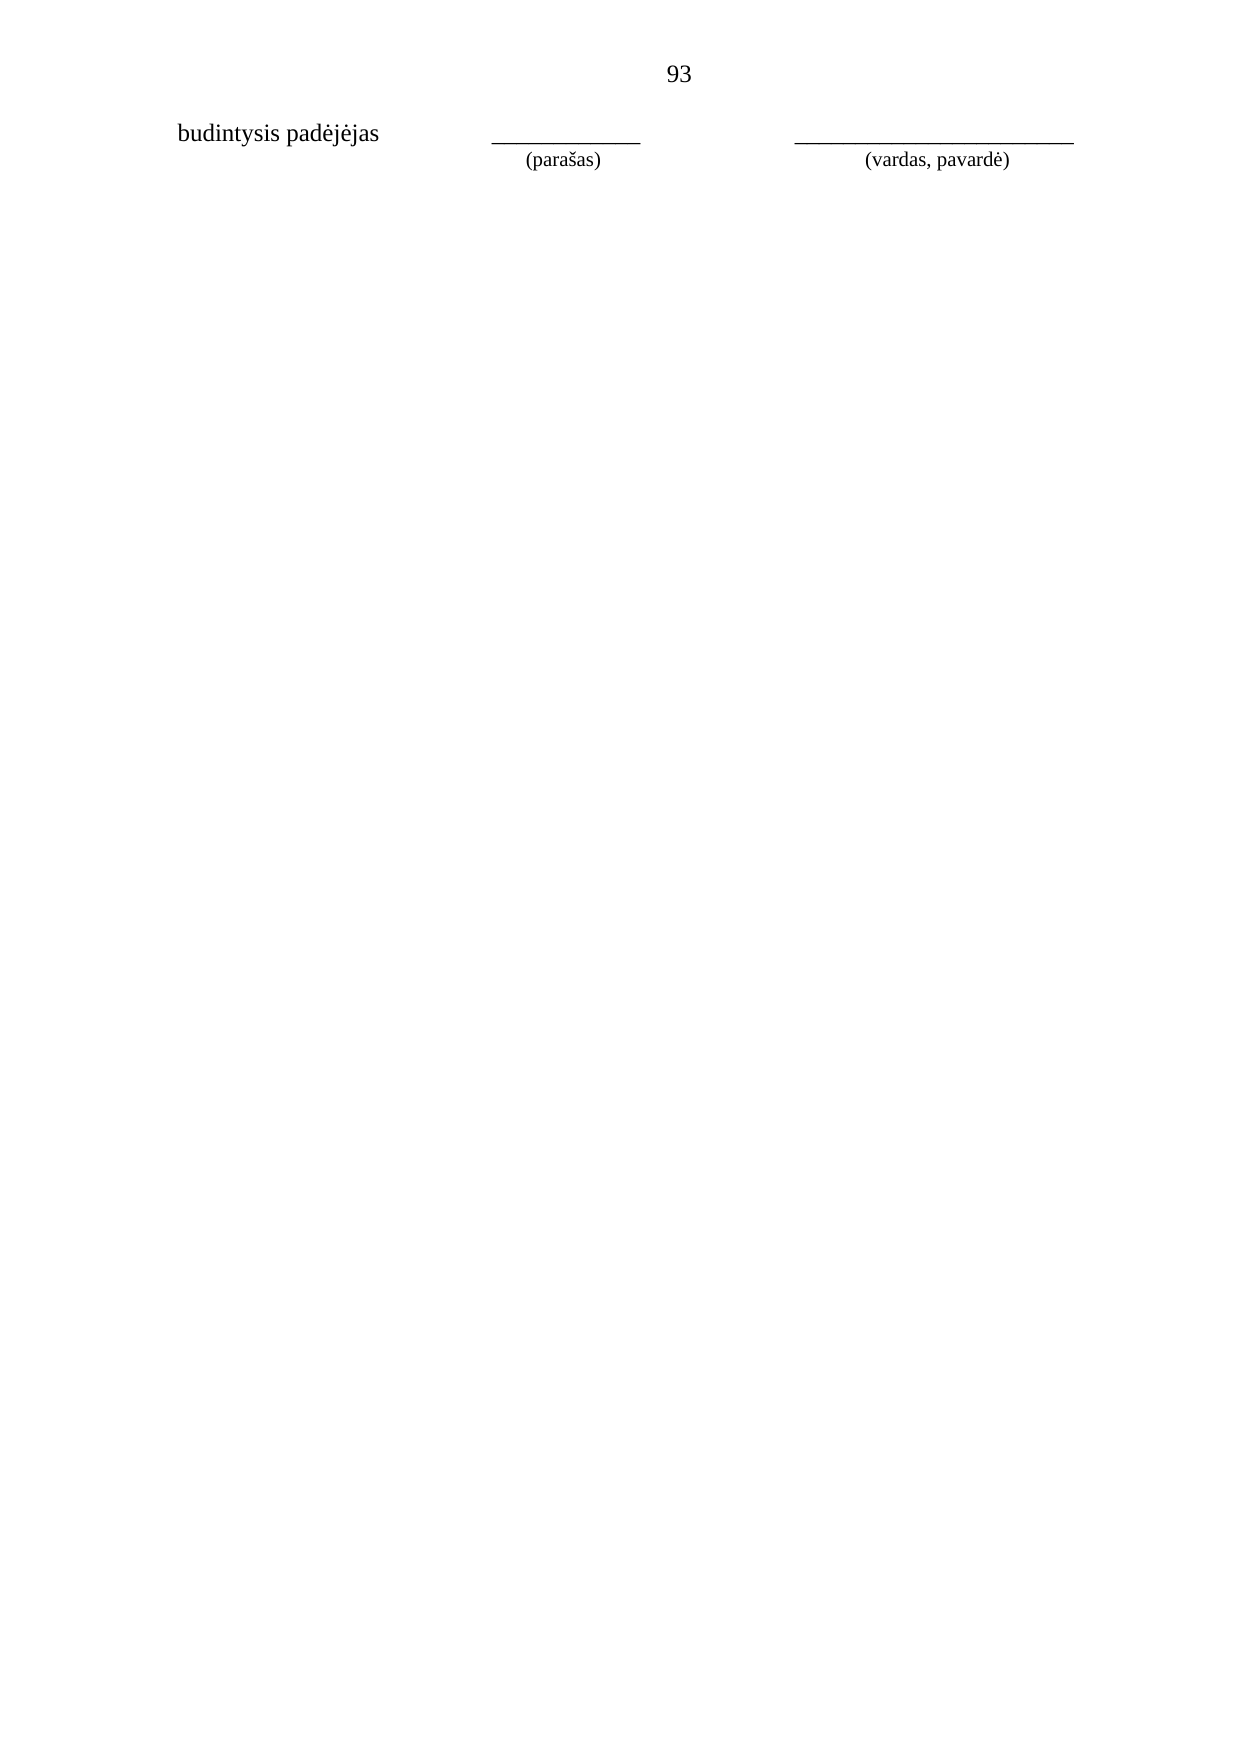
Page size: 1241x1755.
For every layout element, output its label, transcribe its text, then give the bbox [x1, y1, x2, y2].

text (parašas) (vardas, pavardė) [177, 147, 1181, 171]
text budintysis padėjėjas [177, 118, 1181, 147]
